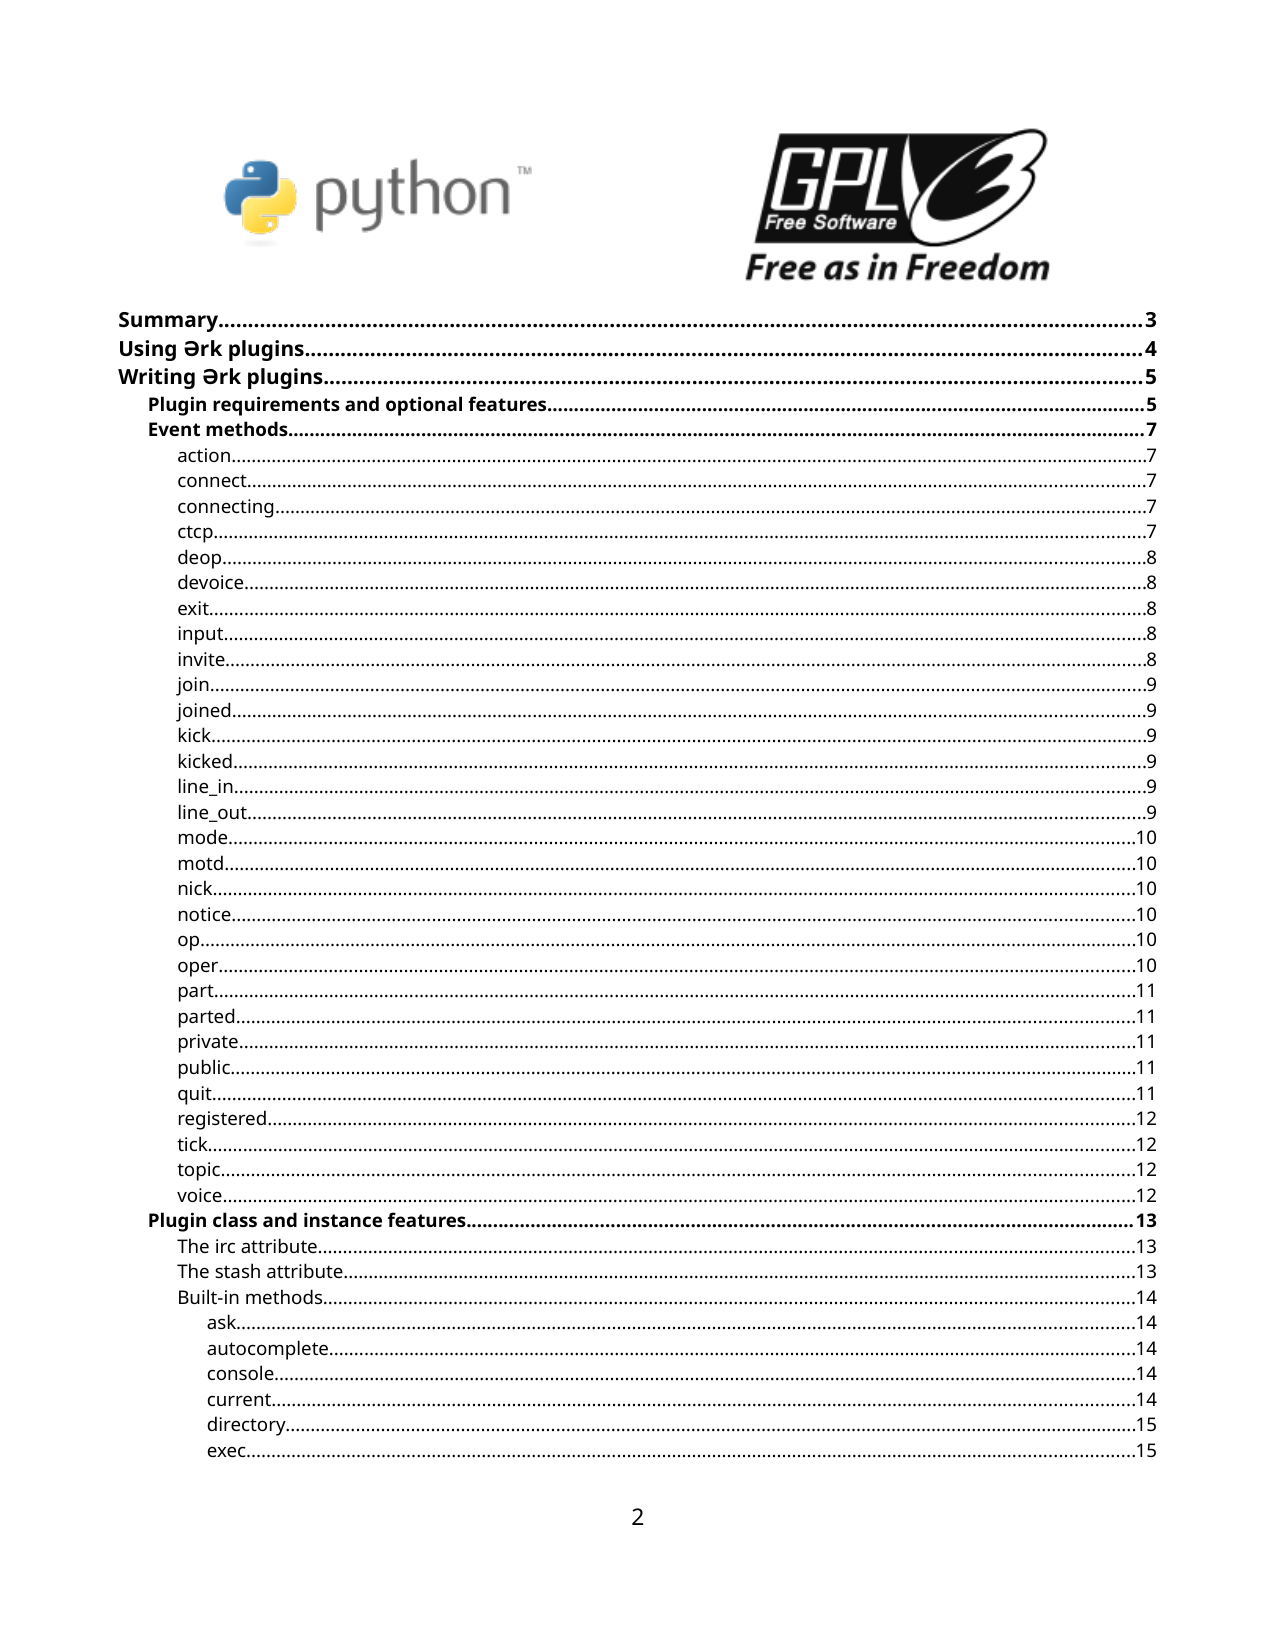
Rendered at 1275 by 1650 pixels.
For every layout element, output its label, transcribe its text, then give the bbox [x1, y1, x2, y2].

text Built-in methods 14 [177, 1284, 1157, 1309]
text public 11 [177, 1054, 1157, 1080]
text The irc attribute 13 [177, 1233, 1157, 1258]
text parted 11 [177, 1003, 1157, 1029]
text op 10 [177, 927, 1157, 952]
text oper 10 [177, 952, 1157, 978]
text join 9 [177, 672, 1157, 697]
text autocomplete 14 [207, 1335, 1157, 1361]
text devoice 8 [177, 569, 1157, 595]
text line_out 9 [177, 799, 1157, 825]
text motd 10 [177, 850, 1157, 876]
text kick 9 [177, 723, 1157, 748]
text The stash attribute 13 [177, 1258, 1157, 1284]
text quit 11 [177, 1080, 1157, 1105]
text Writing Ərk plugins 5 [118, 362, 1157, 391]
text Using Ərk plugins 4 [118, 334, 1157, 362]
text joined 9 [177, 697, 1157, 723]
text invite 8 [177, 646, 1157, 672]
text notice 10 [177, 901, 1157, 927]
text private 11 [177, 1029, 1157, 1054]
text voice 12 [177, 1182, 1157, 1207]
text Plugin requirements and optional features 5 [148, 391, 1157, 416]
text connect 7 [177, 467, 1157, 493]
picture [221, 157, 534, 250]
text ask 14 [207, 1309, 1157, 1335]
table_header [118, 118, 637, 288]
text directory 15 [207, 1412, 1157, 1437]
table_header [1054, 118, 1157, 288]
text mode 10 [177, 825, 1157, 850]
picture [741, 118, 1054, 289]
text line_in 9 [177, 774, 1157, 799]
text ctcp 7 [177, 518, 1157, 544]
text exec 15 [207, 1437, 1157, 1463]
text input 8 [177, 621, 1157, 646]
text tick 12 [177, 1131, 1157, 1156]
text deop 8 [177, 544, 1157, 569]
text current 14 [207, 1386, 1157, 1412]
text exit 8 [177, 595, 1157, 621]
text Summary 3 [118, 306, 1157, 334]
text Event methods 7 [148, 416, 1157, 442]
text registered 12 [177, 1105, 1157, 1131]
table_header [638, 118, 741, 288]
text connecting 7 [177, 493, 1157, 518]
text console 14 [207, 1361, 1157, 1386]
text part 11 [177, 978, 1157, 1003]
text kicked 9 [177, 748, 1157, 774]
text topic 12 [177, 1156, 1157, 1182]
text action 7 [177, 442, 1157, 467]
text nick 10 [177, 876, 1157, 901]
text Plugin class and instance features 13 [148, 1207, 1157, 1233]
